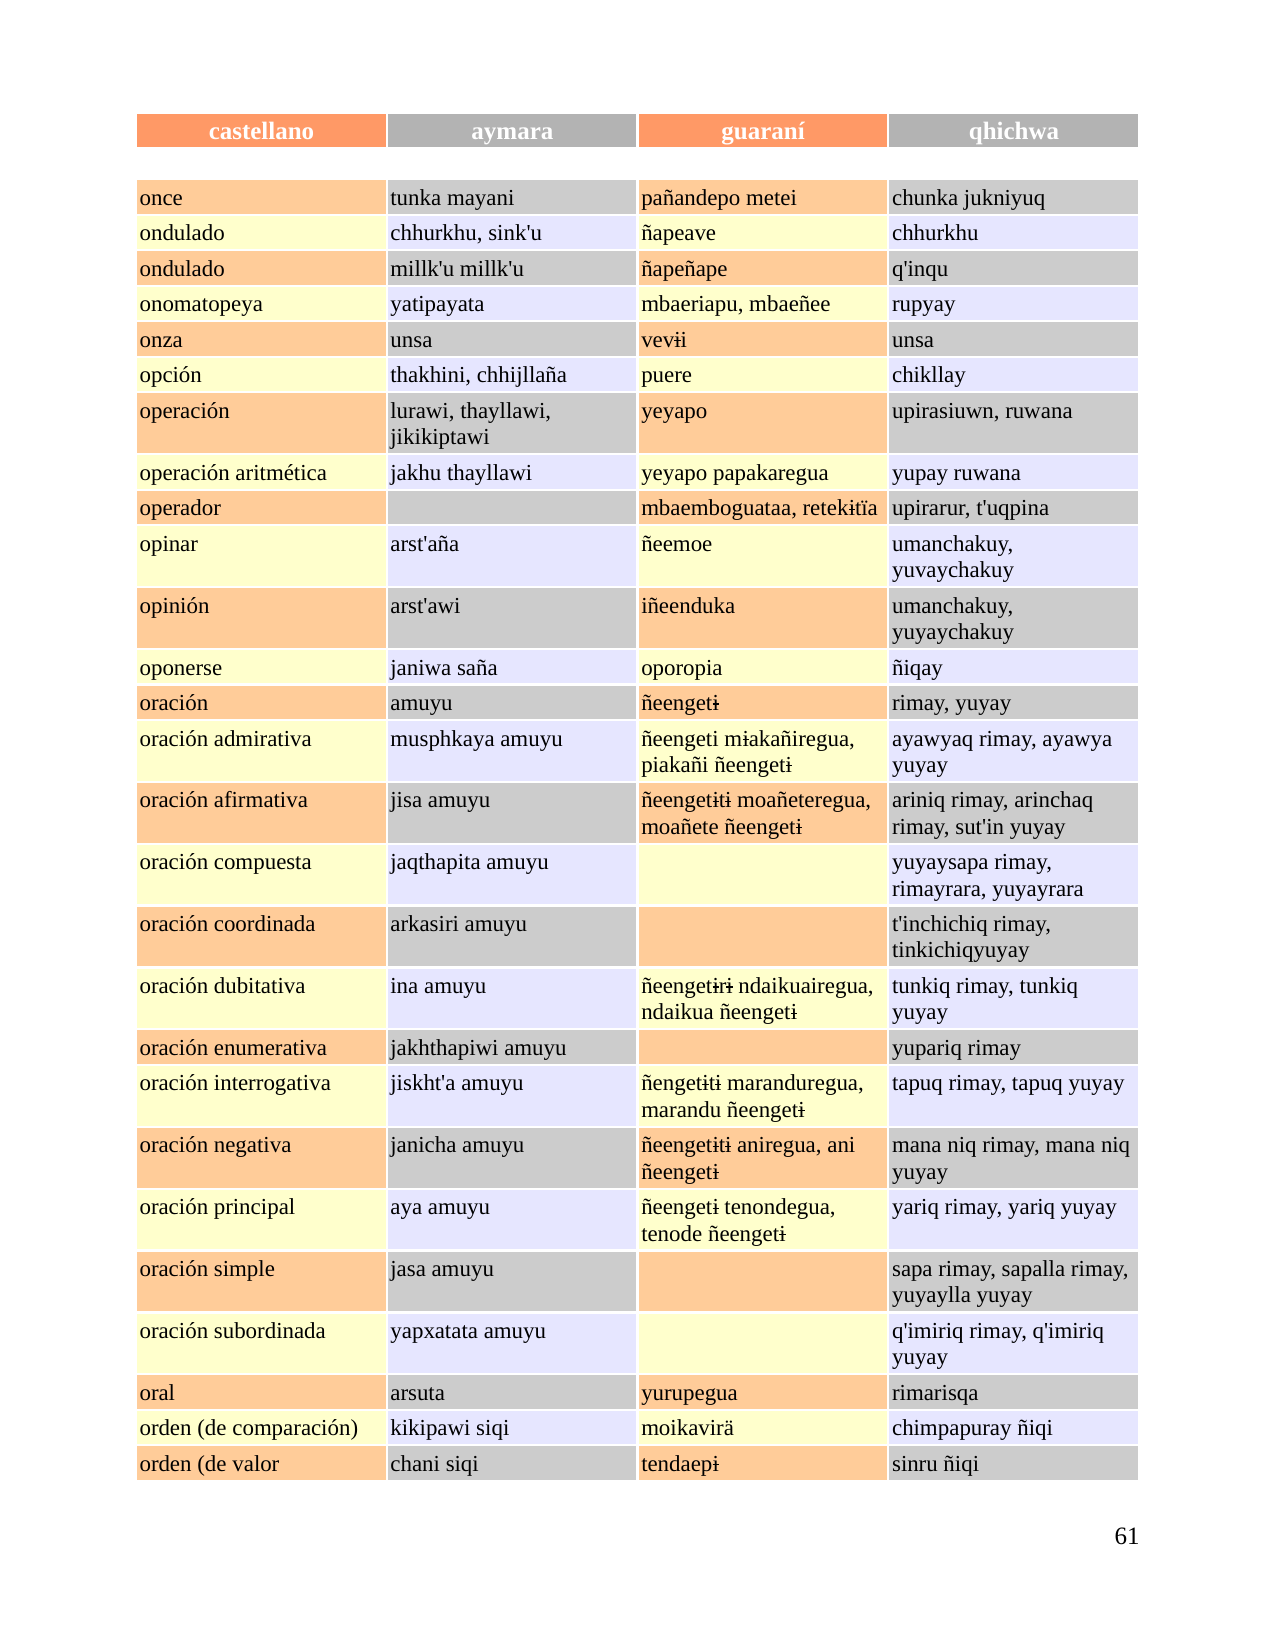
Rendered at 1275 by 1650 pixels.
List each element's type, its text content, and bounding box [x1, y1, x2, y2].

table_cell ñeengetiti aniregua, ani ñeengeti [639, 1128, 887, 1188]
table_cell yariq rimay, yariq yuyay [889, 1190, 1138, 1249]
table_cell mana niq rimay, mana niq yuyay [889, 1128, 1138, 1188]
table_cell tapuq rimay, tapuq yuyay [889, 1066, 1138, 1126]
table_cell oporopia [639, 650, 887, 683]
table_cell chhurkhu [889, 216, 1138, 249]
table_cell yupariq rimay [889, 1030, 1138, 1064]
table_cell orden (de comparación) [137, 1411, 386, 1444]
table_cell oración enumerativa [137, 1030, 386, 1064]
table_cell q'imiriq rimay, q'imiriq yuyay [889, 1314, 1138, 1373]
table_cell t'inchichiq rimay, tinkichiqyuyay [889, 907, 1138, 966]
table_cell oral [137, 1375, 386, 1409]
table_cell vevii [639, 322, 887, 356]
table_cell yapxatata amuyu [388, 1314, 636, 1373]
table_cell amuyu [388, 686, 636, 719]
table_cell tunka mayani [388, 180, 636, 214]
table_cell arst'awi [388, 588, 636, 648]
table_cell janiwa saña [388, 650, 636, 683]
table_cell [639, 1252, 887, 1311]
table_cell lurawi, thayllawi, jikikiptawi [388, 393, 636, 453]
table_cell [639, 907, 887, 966]
table_cell yuyaysapa rimay, rimayrara, yuyayrara [889, 845, 1138, 904]
table_cell yeyapo papakaregua [639, 455, 887, 489]
table_cell ariniq rimay, arinchaq rimay, sut'in yuyay [889, 783, 1138, 843]
table_cell yatipayata [388, 287, 636, 320]
table_cell rimay, yuyay [889, 686, 1138, 719]
table_cell tendaepi [639, 1446, 887, 1480]
table_cell ondulado [137, 216, 386, 249]
table_cell ñapeave [639, 216, 887, 249]
table_cell ñeemoe [639, 526, 887, 586]
table_cell yurupegua [639, 1375, 887, 1409]
table_cell sinru ñiqi [889, 1446, 1138, 1480]
table_cell rupyay [889, 287, 1138, 320]
table_cell oración negativa [137, 1128, 386, 1188]
table_cell ñiqay [889, 650, 1138, 683]
table_cell moikavirä [639, 1411, 887, 1444]
table_cell [388, 491, 636, 524]
table_cell onomatopeya [137, 287, 386, 320]
table_cell sapa rimay, sapalla rimay, yuyaylla yuyay [889, 1252, 1138, 1311]
table_cell aya amuyu [388, 1190, 636, 1249]
table_cell ñeengeti miakañiregua, piakañi ñeengeti [639, 721, 887, 781]
table_cell once [137, 180, 386, 214]
table_cell oración dubitativa [137, 969, 386, 1028]
table_cell operación aritmética [137, 455, 386, 489]
table_cell unsa [889, 322, 1138, 356]
table_cell q'inqu [889, 251, 1138, 285]
table_cell [639, 1314, 887, 1373]
table_cell ñeengeti [639, 686, 887, 719]
table_cell rimarisqa [889, 1375, 1138, 1409]
table_cell ñapeñape [639, 251, 887, 285]
table_cell chhurkhu, sink'u [388, 216, 636, 249]
table_cell opción [137, 358, 386, 391]
table_cell ina amuyu [388, 969, 636, 1028]
table_cell tunkiq rimay, tunkiq yuyay [889, 969, 1138, 1028]
table_cell operador [137, 491, 386, 524]
table_cell oración compuesta [137, 845, 386, 904]
table_cell upirasiuwn, ruwana [889, 393, 1138, 453]
table_cell thakhini, chhijllaña [388, 358, 636, 391]
table_cell chani siqi [388, 1446, 636, 1480]
table_cell jakhu thayllawi [388, 455, 636, 489]
table_cell umanchakuy, yuyaychakuy [889, 588, 1138, 648]
table_cell [639, 1030, 887, 1064]
table_cell chunka jukniyuq [889, 180, 1138, 214]
table_cell jasa amuyu [388, 1252, 636, 1311]
table_cell ñeengeti tenondegua, tenode ñeengeti [639, 1190, 887, 1249]
table_cell janicha amuyu [388, 1128, 636, 1188]
table_cell oración subordinada [137, 1314, 386, 1373]
table_cell oración [137, 686, 386, 719]
table_cell iñeenduka [639, 588, 887, 648]
table_cell yeyapo [639, 393, 887, 453]
table_cell oración afirmativa [137, 783, 386, 843]
table_cell jisa amuyu [388, 783, 636, 843]
table_cell chikllay [889, 358, 1138, 391]
table_cell ñengetiti maranduregua, marandu ñeengeti [639, 1066, 887, 1126]
table_cell musphkaya amuyu [388, 721, 636, 781]
table_cell millk'u millk'u [388, 251, 636, 285]
table_cell arkasiri amuyu [388, 907, 636, 966]
table_cell upirarur, t'uqpina [889, 491, 1138, 524]
table_cell puere [639, 358, 887, 391]
table_cell mbaeriapu, mbaeñee [639, 287, 887, 320]
table_cell umanchakuy, yuvaychakuy [889, 526, 1138, 586]
table_cell onza [137, 322, 386, 356]
table_cell mbaemboguataa, retekitïa [639, 491, 887, 524]
table_cell opinión [137, 588, 386, 648]
table_cell arsuta [388, 1375, 636, 1409]
table_cell ñeengetiri ndaikuairegua, ndaikua ñeengeti [639, 969, 887, 1028]
table_cell arst'aña [388, 526, 636, 586]
table_cell chimpapuray ñiqi [889, 1411, 1138, 1444]
table_cell [639, 845, 887, 904]
table_cell oración simple [137, 1252, 386, 1311]
table_cell jaqthapita amuyu [388, 845, 636, 904]
table_cell ñeengetiti moañeteregua, moañete ñeengeti [639, 783, 887, 843]
table_cell oración interrogativa [137, 1066, 386, 1126]
table_cell oración coordinada [137, 907, 386, 966]
table_cell jakhthapiwi amuyu [388, 1030, 636, 1064]
table_cell jiskht'a amuyu [388, 1066, 636, 1126]
table_cell kikipawi siqi [388, 1411, 636, 1444]
table_cell opinar [137, 526, 386, 586]
table_cell oponerse [137, 650, 386, 683]
table_cell ondulado [137, 251, 386, 285]
table_cell ayawyaq rimay, ayawya yuyay [889, 721, 1138, 781]
table_cell pañandepo metei [639, 180, 887, 214]
table_cell unsa [388, 322, 636, 356]
table_cell orden (de valor [137, 1446, 386, 1480]
table_cell oración principal [137, 1190, 386, 1249]
table_cell oración admirativa [137, 721, 386, 781]
table_cell yupay ruwana [889, 455, 1138, 489]
table_cell operación [137, 393, 386, 453]
